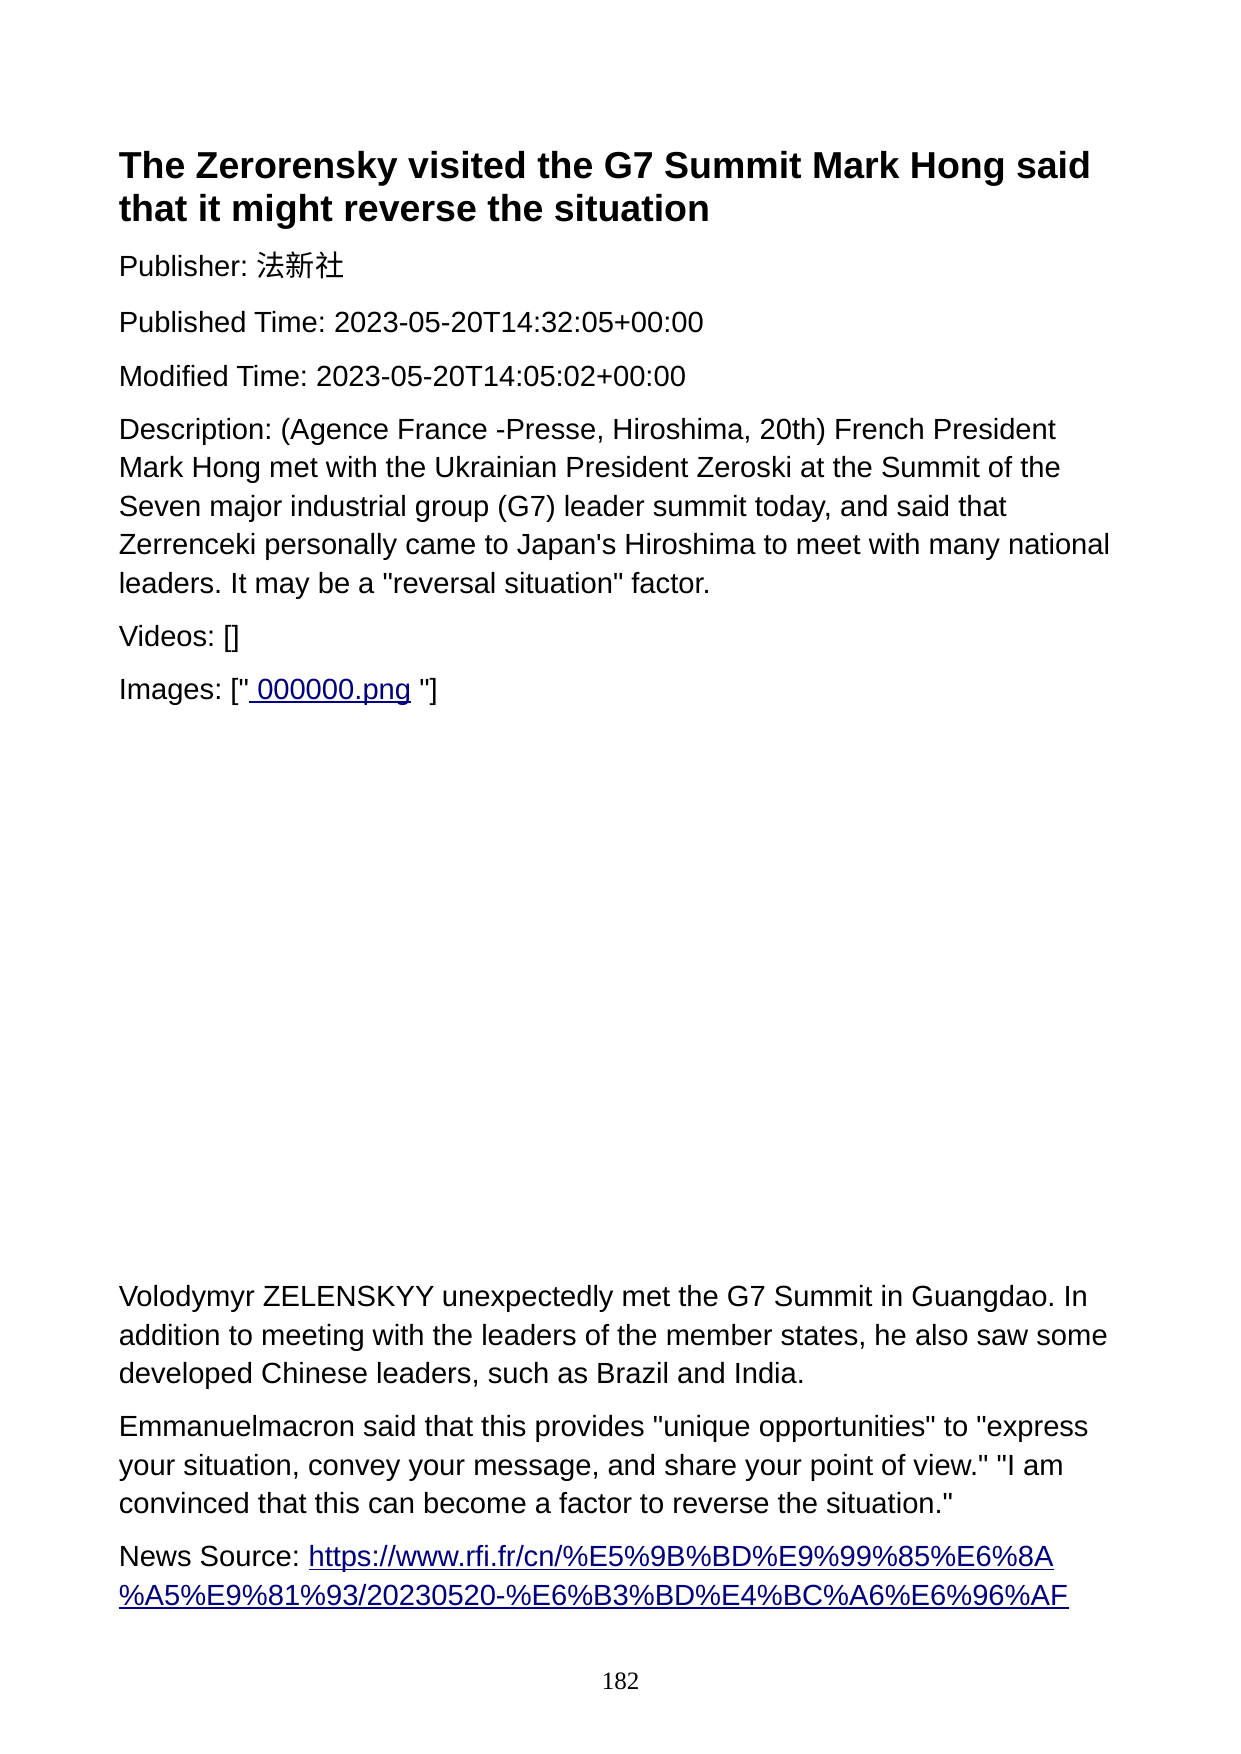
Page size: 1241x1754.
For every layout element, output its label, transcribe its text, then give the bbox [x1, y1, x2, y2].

text Videos: [] [118, 619, 1122, 652]
text News Source: https://www.rfi.fr/cn/%E5%9B%BD%E9%99%85%E6%8A%A5%E9%81%93/20230520-%E6%B3%BD%E4%BC%A6%E6%96%AF [118, 1539, 1122, 1612]
text Modified Time: 2023-05-20T14:05:02+00:00 [118, 358, 1122, 392]
text Emmanuelmacron said that this provides "unique opportunities" to "express your situation, convey your message, and share your point of view." "I am convinced that this can become a factor to reverse the situation." [118, 1409, 1122, 1520]
text Description: (Agence France -Presse, Hiroshima, 20th) French President Mark Hong met with the Ukrainian President Zeroski at the Summit of the Seven major industrial group (G7) leader summit today, and said that Zerrenceki personally came to Japan's Hiroshima to meet with many national leaders. It may be a "reversal situation" factor. [118, 412, 1122, 599]
subtitle The Zerorensky visited the G7 Summit Mark Hong said that it might reverse the situation [118, 143, 1122, 230]
text Volodymyr ZELENSKYY unexpectedly met the G7 Summit in Guangdao. In addition to meeting with the leaders of the member states, he also saw some developed Chinese leaders, such as Brazil and India. [118, 725, 1122, 1390]
text Publisher: 法新社 [118, 242, 1122, 284]
text Published Time: 2023-05-20T14:32:05+00:00 [118, 305, 1122, 339]
text Images: [" 000000.png "] [118, 672, 1122, 706]
